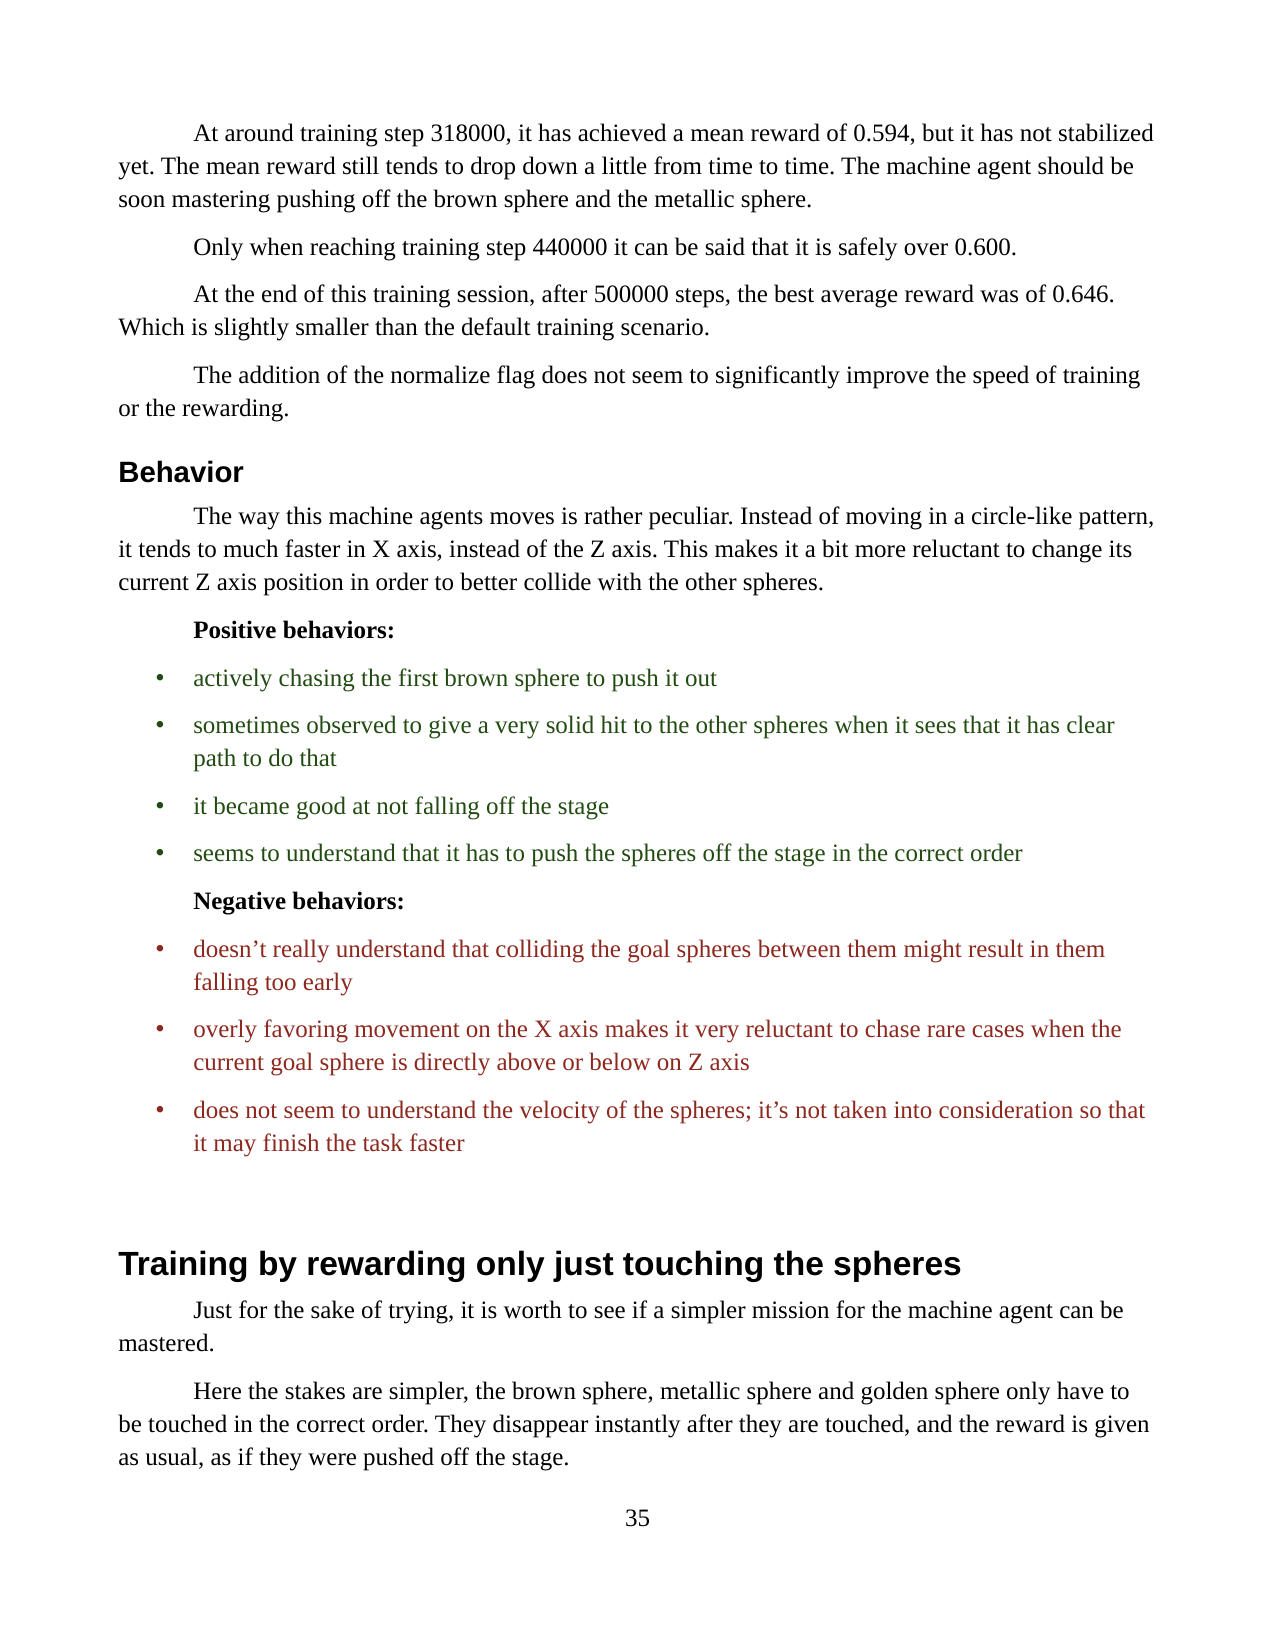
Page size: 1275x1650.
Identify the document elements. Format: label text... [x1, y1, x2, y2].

list overly favoring movement on the X axis makes it very reluctant to chase rare cases when the current goal sphere is directly above or below on Z axis [156, 1014, 1157, 1076]
text Positive behaviors: [118, 615, 1157, 644]
text At the end of this training session, after 500000 steps, the best average reward was of 0.646. Which is slightly smaller than the default training scenario. [118, 279, 1157, 341]
text Here the stakes are simpler, the brown sphere, metallic sphere and golden sphere only have to be touched in the correct order. They disappear instantly after they are touched, and the reward is given as usual, as if they were pushed off the stage. [118, 1376, 1157, 1471]
list doesn’t really understand that colliding the goal spheres between them might result in them falling too early [156, 934, 1157, 996]
list it became good at not falling off the stage [156, 791, 1157, 820]
list seems to understand that it has to push the spheres off the stage in the correct order [156, 838, 1157, 867]
text The way this machine agents moves is rather peculiar. Instead of moving in a circle-like pattern, it tends to much faster in X axis, instead of the Z axis. This makes it a bit more reluctant to change its current Z axis position in order to better collide with the other spheres. [118, 501, 1157, 596]
list sometimes observed to give a very solid hit to the other spheres when it sees that it has clear path to do that [156, 710, 1157, 772]
list Negative behaviors: [156, 886, 1157, 915]
text Only when reaching training step 440000 it can be said that it is safely over 0.600. [118, 232, 1157, 261]
text At around training step 318000, it has achieved a mean reward of 0.594, but it has not stabilized yet. The mean reward still tends to drop down a little from time to time. The machine agent should be soon mastering pushing off the brown sphere and the metallic sphere. [118, 118, 1157, 213]
text Just for the sake of trying, it is worth to see if a simpler mission for the machine agent can be mastered. [118, 1295, 1157, 1357]
list actively chasing the first brown sphere to push it out [156, 663, 1157, 691]
text The addition of the normalize flag does not seem to significantly improve the speed of training or the rewarding. [118, 360, 1157, 422]
subtitle Training by rewarding only just touching the spheres [118, 1244, 1157, 1283]
list does not seem to understand the velocity of the spheres; it’s not taken into consideration so that it may finish the task faster [156, 1095, 1157, 1157]
subtitle Behavior [118, 455, 1157, 489]
